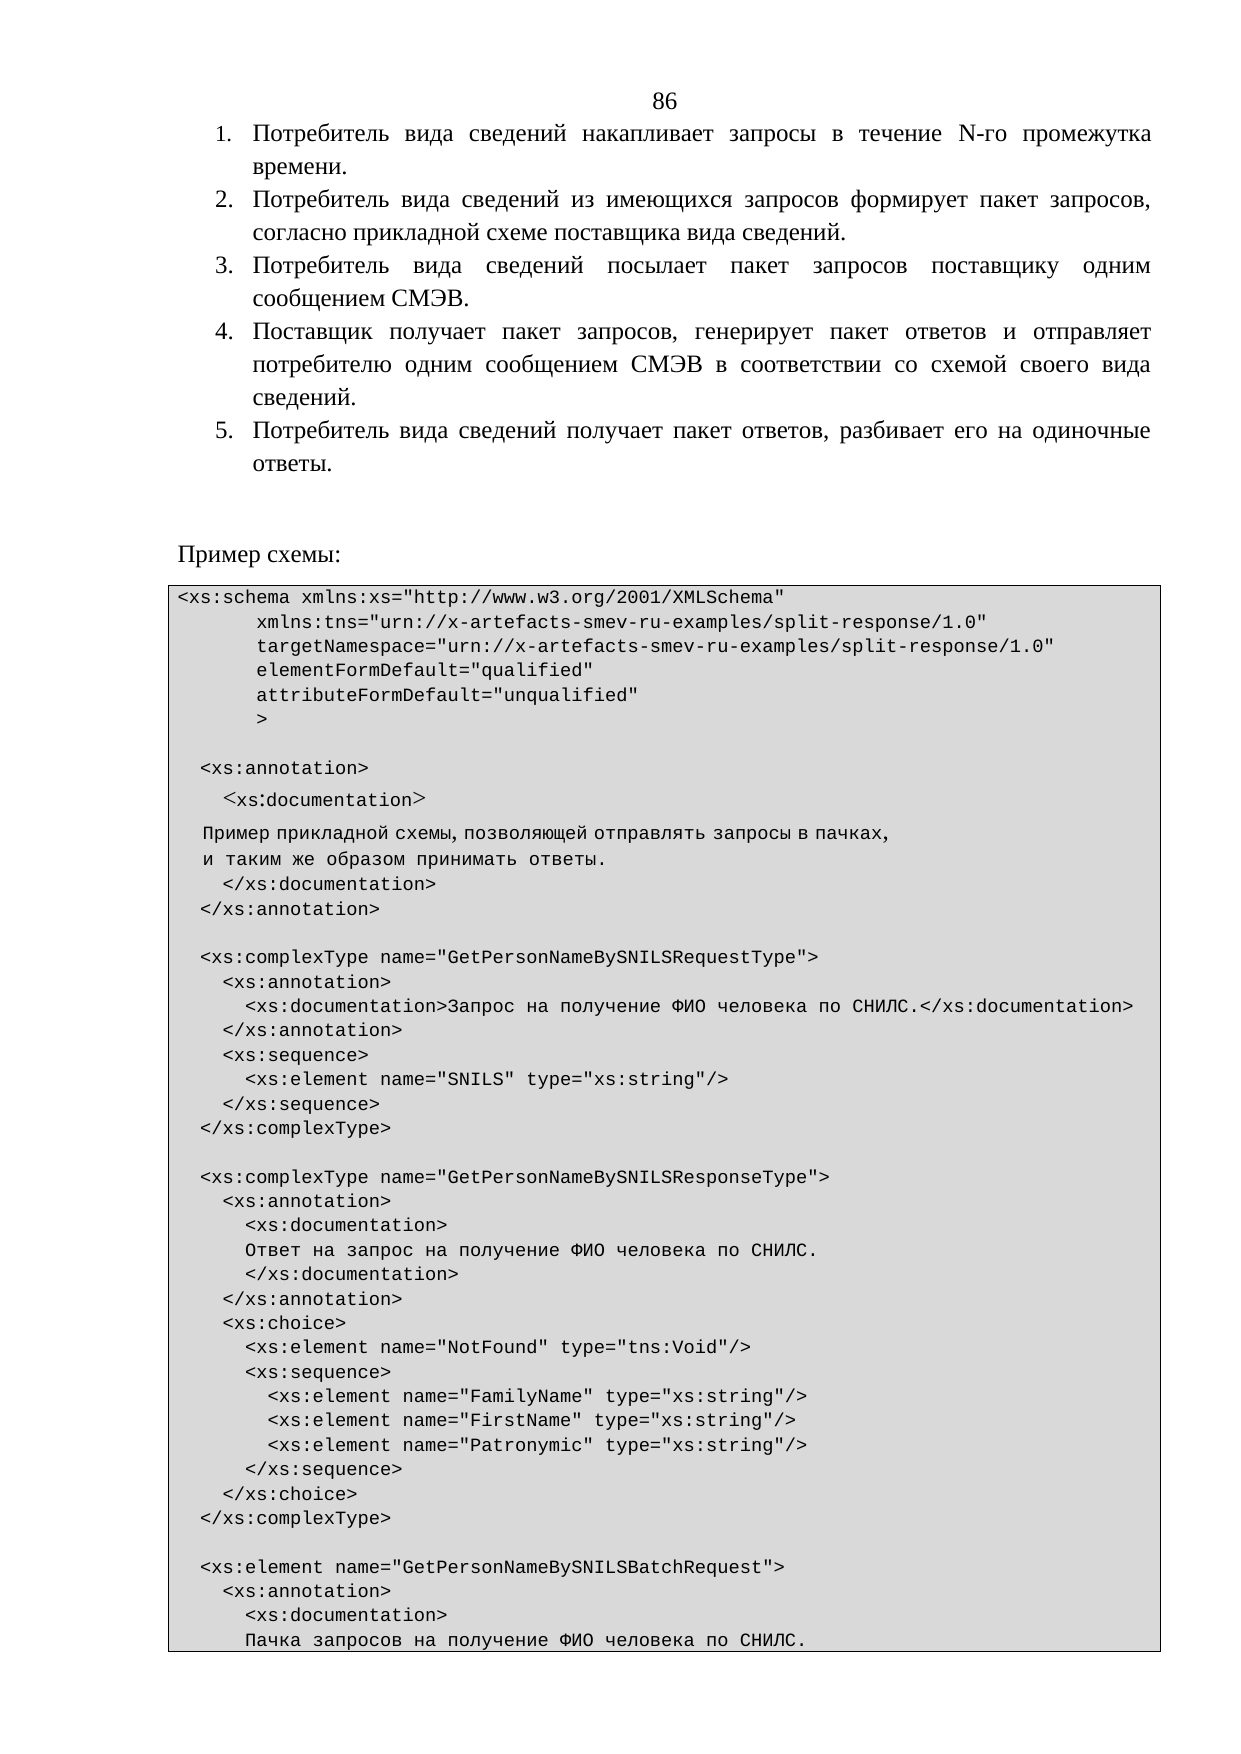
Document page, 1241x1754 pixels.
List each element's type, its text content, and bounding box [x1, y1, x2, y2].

text </xs:documentation> [169, 1262, 1160, 1286]
text <xs:annotation> [169, 1579, 1160, 1603]
text </xs:sequence> [169, 1457, 1160, 1481]
text <xs:complexType name="GetPersonNameBySNILSResponseType"> [169, 1164, 1160, 1189]
text </xs:complexType> [169, 1116, 1160, 1140]
list Потребитель вида сведений накапливает запросы в течение N-го промежутка времени. [215, 118, 1152, 180]
text <xs:sequence> [169, 1359, 1160, 1384]
text </xs:annotation> [169, 1018, 1160, 1042]
list Потребитель вида сведений получает пакет ответов, разбивает его на одиночные ответы. [215, 415, 1152, 477]
text </xs:choice> [169, 1481, 1160, 1506]
list Поставщик получает пакет запросов, генерирует пакет ответов и отправляет потребителю одним сообщением СМЭВ в соответствии со схемой своего вида сведений. [215, 316, 1152, 411]
text <xs:complexType name="GetPersonNameBySNILSRequestType"> [169, 945, 1160, 969]
text elementFormDefault="qualified" [169, 658, 1160, 682]
text <xs:documentation>Запрос на получение ФИО человека по СНИЛС.</xs:documentation> [169, 994, 1160, 1018]
text Пример прикладной схемы, позволяющей отправлять запросы в пачках, [169, 813, 1160, 845]
text Пачка запросов на получение ФИО человека по СНИЛС. [169, 1627, 1160, 1651]
text <xs:sequence> [169, 1042, 1160, 1067]
text </xs:sequence> [169, 1091, 1160, 1116]
text <xs:schema xmlns:xs="http://www.w3.org/2001/XMLSchema" [169, 586, 1160, 609]
text <xs:annotation> [169, 969, 1160, 994]
text <xs:annotation> [169, 756, 1160, 780]
text <xs:choice> [169, 1311, 1160, 1335]
text xmlns:tns="urn://x-artefacts-smev-ru-examples/split-response/1.0" [169, 609, 1160, 634]
text <xs:element name="FamilyName" type="xs:string"/> [169, 1384, 1160, 1408]
text <xs:element name="Patronymic" type="xs:string"/> [169, 1432, 1160, 1457]
text targetNamespace="urn://x-artefacts-smev-ru-examples/split-response/1.0" [169, 634, 1160, 658]
text и таким же образом принимать ответы. [169, 846, 1160, 871]
text > [169, 707, 1160, 731]
text Пример схемы: [177, 539, 1152, 568]
text </xs:annotation> [169, 1286, 1160, 1311]
text <xs:element name="NotFound" type="tns:Void"/> [169, 1335, 1160, 1359]
text <xs:element name="SNILS" type="xs:string"/> [169, 1067, 1160, 1091]
text <xs:element name="FirstName" type="xs:string"/> [169, 1408, 1160, 1432]
text <xs:documentation> [169, 1213, 1160, 1237]
text </xs:complexType> [169, 1506, 1160, 1530]
list Потребитель вида сведений посылает пакет запросов поставщику одним сообщением СМЭВ. [215, 250, 1152, 312]
text attributeFormDefault="unqualified" [169, 682, 1160, 707]
text <xs:documentation> [169, 780, 1160, 812]
text Ответ на запрос на получение ФИО человека по СНИЛС. [169, 1237, 1160, 1262]
text <xs:documentation> [169, 1603, 1160, 1627]
text <xs:annotation> [169, 1189, 1160, 1213]
list Потребитель вида сведений из имеющихся запросов формирует пакет запросов, согласно прикладной схеме поставщика вида сведений. [215, 184, 1152, 246]
text </xs:annotation> [169, 896, 1160, 921]
text </xs:documentation> [169, 872, 1160, 896]
text <xs:element name="GetPersonNameBySNILSBatchRequest"> [169, 1554, 1160, 1579]
